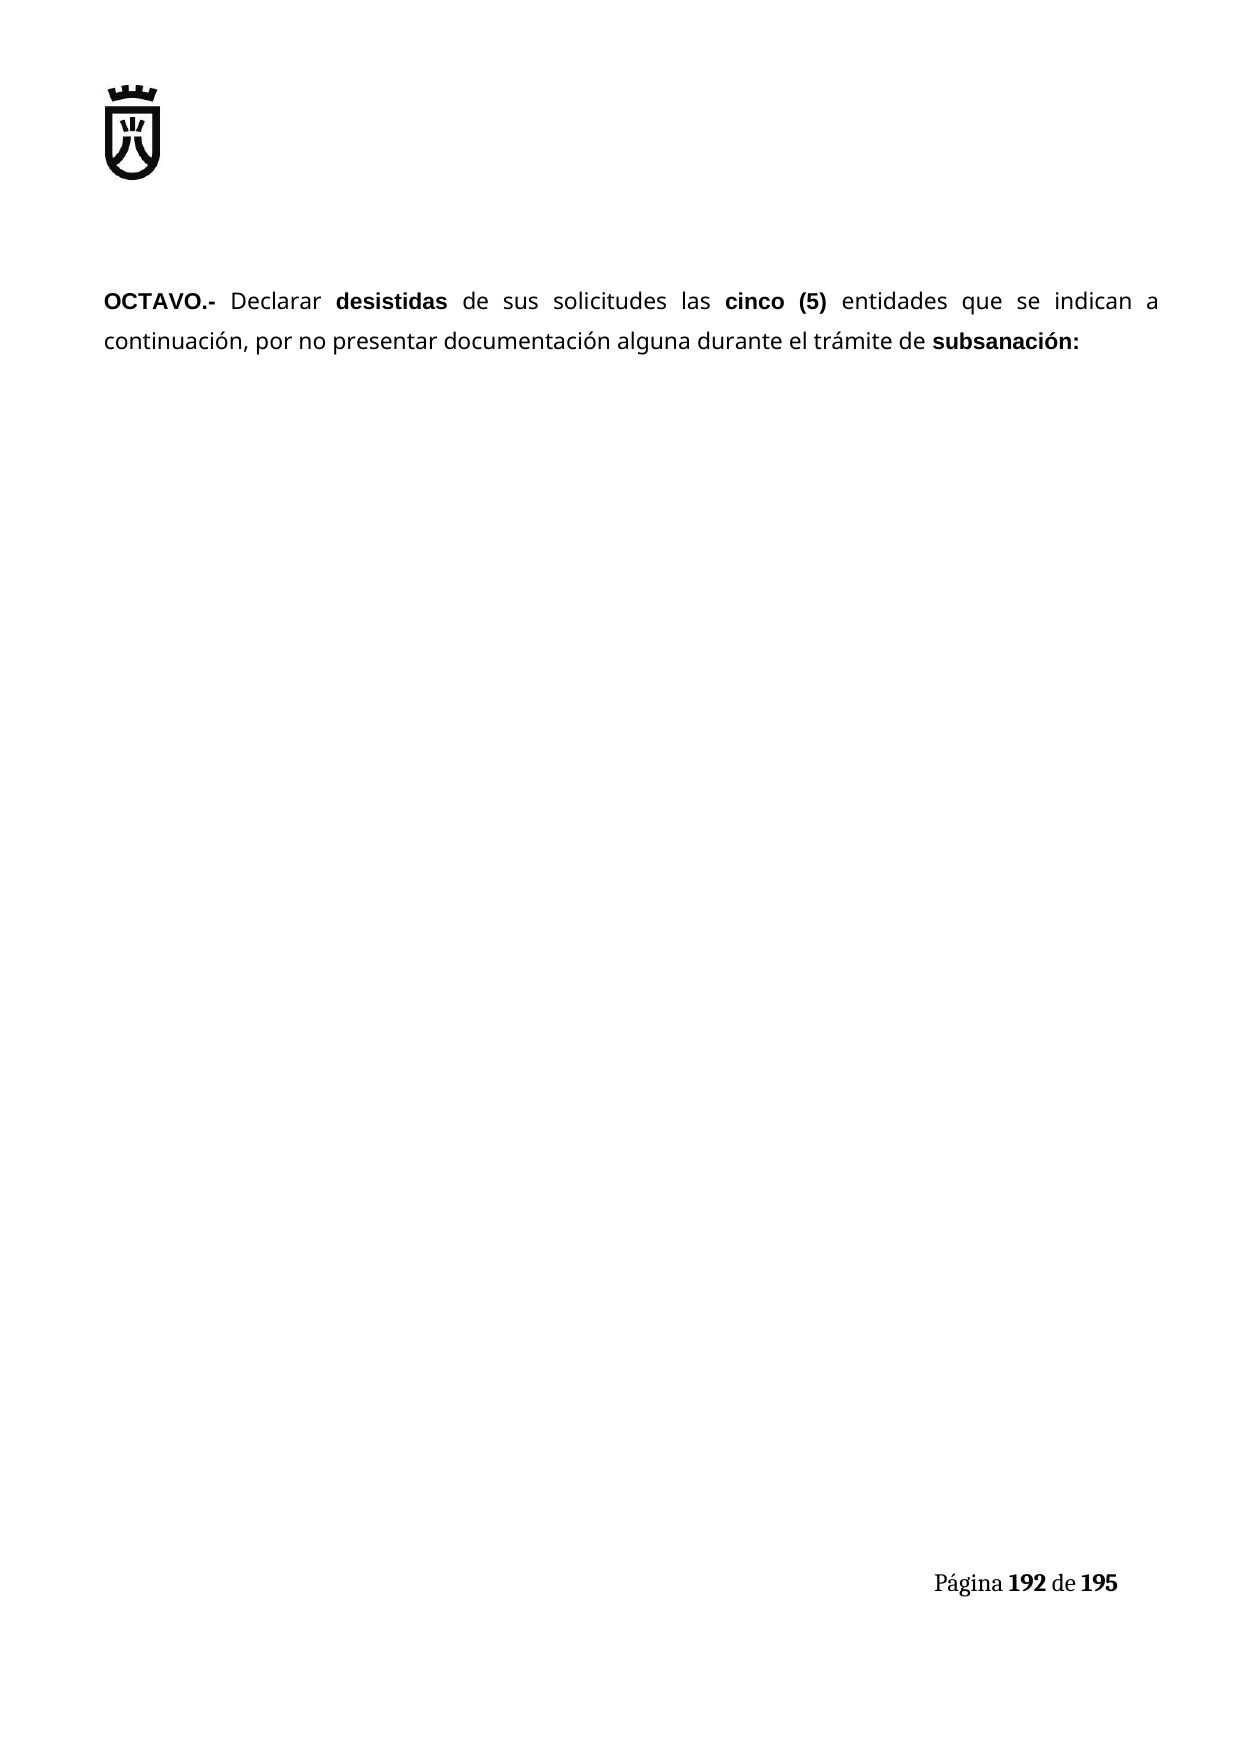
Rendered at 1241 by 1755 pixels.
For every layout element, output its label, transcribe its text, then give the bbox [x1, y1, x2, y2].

text OCTAVO.- Declarar desistidas de sus solicitudes las cinco (5) entidades que se indican a continuación, por no presentar documentación alguna durante el trámite de subsanación: [103, 285, 1182, 357]
